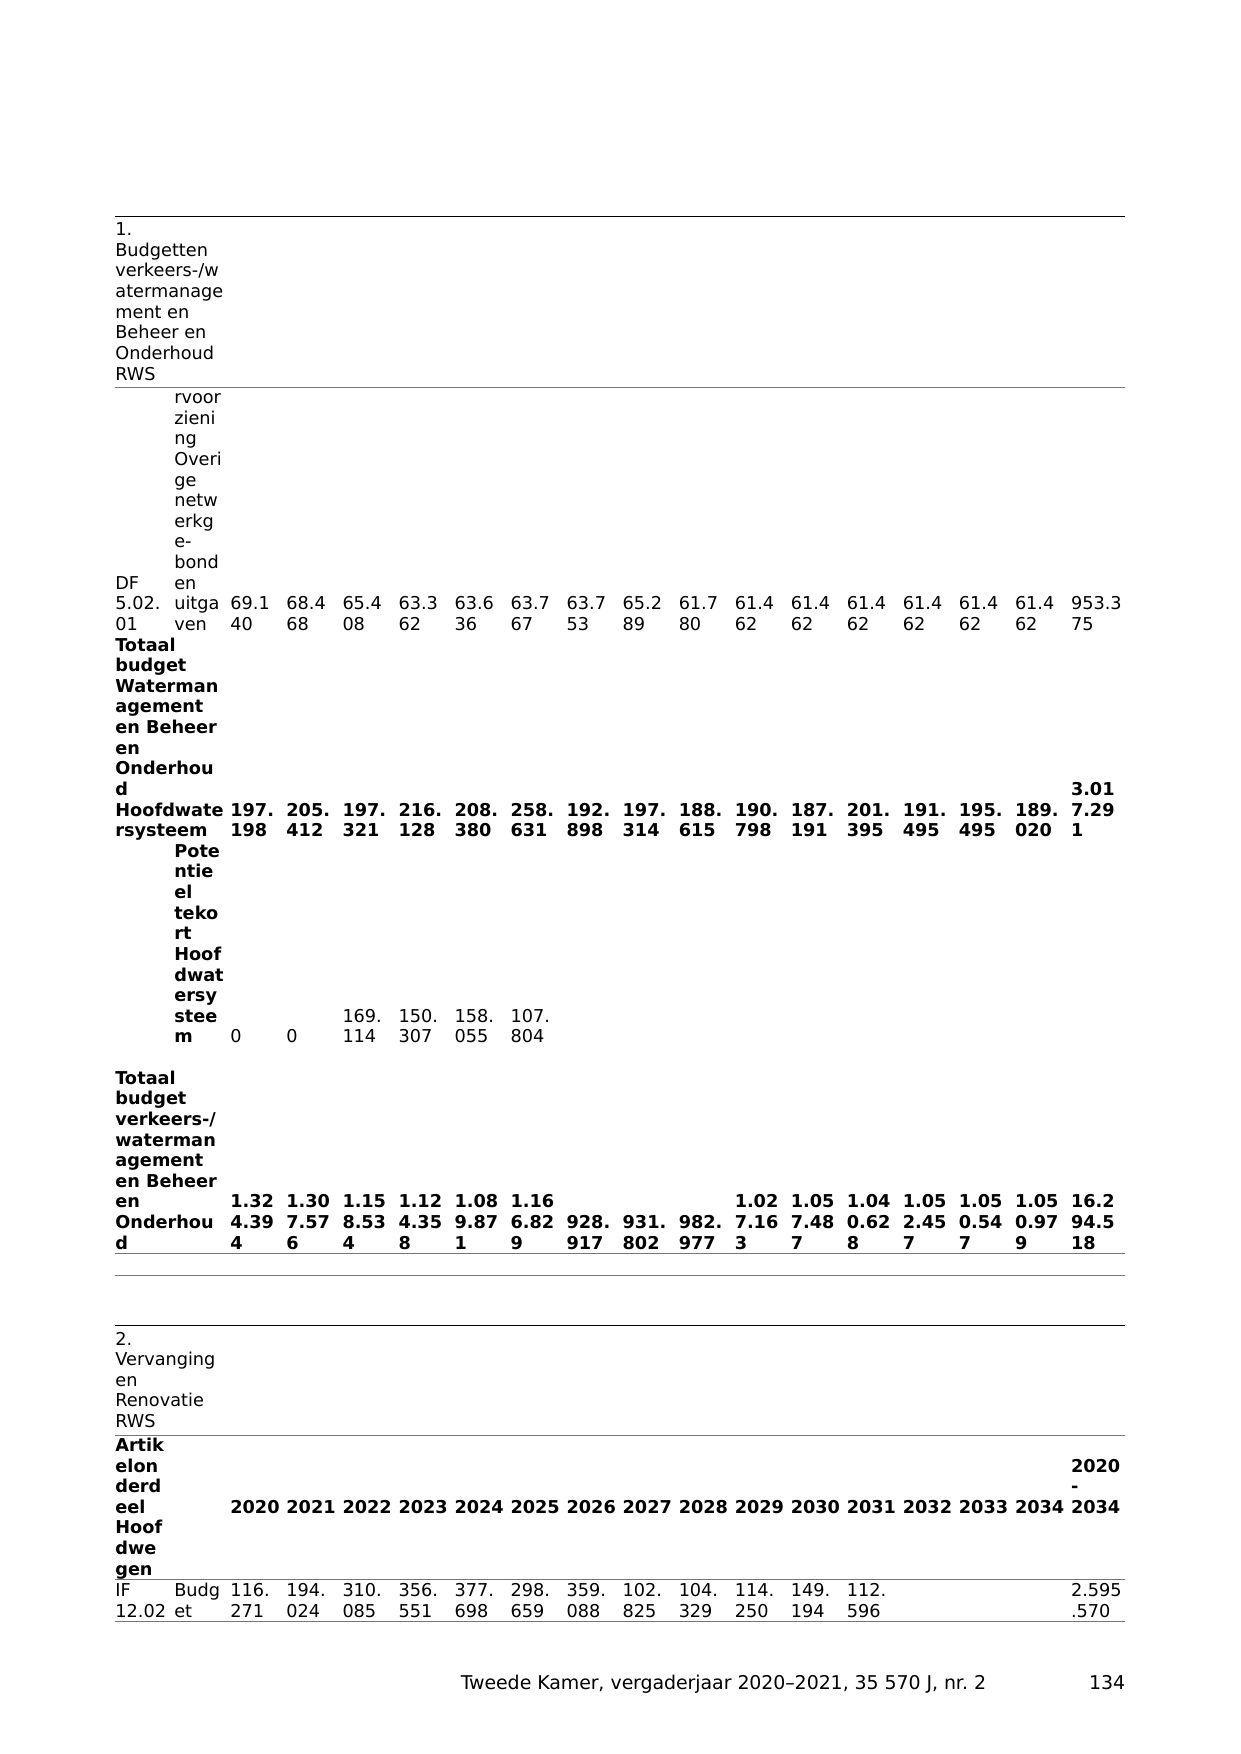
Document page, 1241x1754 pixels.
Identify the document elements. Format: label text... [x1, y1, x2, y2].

table_cell 1.027.163 [732, 1068, 788, 1253]
table_cell [171, 1436, 227, 1517]
table_cell 2020-2034 [1068, 1436, 1125, 1517]
table_cell [395, 1254, 451, 1274]
table_cell [900, 1254, 956, 1274]
table_cell [564, 1254, 619, 1274]
table_cell [956, 841, 1012, 1047]
table_cell [451, 1326, 507, 1434]
table_cell 359.088 [564, 1580, 619, 1621]
table_cell [283, 1047, 339, 1068]
table_cell [1068, 388, 1125, 449]
table_cell 298.659 [508, 1580, 563, 1621]
table_cell [788, 1047, 844, 1068]
table_cell [283, 388, 339, 449]
table_cell [788, 1518, 844, 1579]
table_cell 0 [227, 841, 283, 1047]
table_cell [676, 1254, 732, 1274]
table_cell Hoofdwegen [115, 1518, 171, 1579]
table_cell 114.250 [732, 1580, 788, 1621]
table_cell 2027 [620, 1436, 676, 1517]
table_cell [956, 1326, 1012, 1434]
table_cell 201.395 [844, 635, 900, 841]
table_cell [1068, 217, 1125, 387]
table_cell [508, 1047, 563, 1068]
table_cell [564, 841, 619, 1047]
table_cell [339, 217, 395, 387]
table_cell [956, 1518, 1012, 1579]
table_cell [620, 1254, 676, 1274]
table_cell 61.462 [844, 449, 900, 634]
table_cell [1068, 1326, 1125, 1434]
table_cell Budget [171, 1580, 227, 1621]
table_cell [1068, 841, 1125, 1047]
table_cell 63.767 [508, 449, 563, 634]
table_cell Artikelonderdeel [115, 1436, 171, 1517]
table_header Tabel 40 Budgetten verkeers-/watermanagement en Beheer en Onderhoud RWS [115, 191, 1125, 216]
table_cell [956, 1254, 1012, 1274]
table_cell [395, 1047, 451, 1068]
table_cell [1012, 1518, 1068, 1579]
table_cell [451, 388, 507, 449]
table_cell 107.804 [508, 841, 563, 1047]
table_cell Potentieel tekort Hoofdwatersysteem [171, 841, 227, 1047]
table_cell [451, 1518, 507, 1579]
table_cell 16.294.518 [1068, 1068, 1125, 1253]
table_cell [844, 217, 900, 387]
table_cell 195.495 [956, 635, 1012, 841]
table_cell [1068, 1047, 1125, 1068]
table_cell [171, 1254, 227, 1274]
table_cell 191.495 [900, 635, 956, 841]
table_cell [676, 1518, 732, 1579]
table_cell [732, 1326, 788, 1434]
table_cell [844, 841, 900, 1047]
table_cell [508, 1254, 563, 1274]
table_cell 2025 [508, 1436, 563, 1517]
table_cell [956, 1580, 1012, 1621]
table_cell [227, 388, 283, 449]
table_cell 2028 [676, 1436, 732, 1517]
table_cell [732, 1518, 788, 1579]
table_cell 3.017.291 [1068, 635, 1125, 841]
table_cell 63.753 [564, 449, 619, 634]
table_cell [1012, 841, 1068, 1047]
table_cell [732, 217, 788, 387]
table_cell [620, 841, 676, 1047]
table_cell [339, 1047, 395, 1068]
table_cell [339, 1254, 395, 1274]
table_cell 2020 [227, 1436, 283, 1517]
table_cell [956, 388, 1012, 449]
table_cell 205.412 [283, 635, 339, 841]
table_cell [732, 841, 788, 1047]
table_cell 102.825 [620, 1580, 676, 1621]
table_cell 2024 [451, 1436, 507, 1517]
table_cell 258.631 [508, 635, 563, 841]
table_cell 116.271 [227, 1580, 283, 1621]
table_cell [900, 1326, 956, 1434]
table_cell 150.307 [395, 841, 451, 1047]
table_cell 310.085 [339, 1580, 395, 1621]
table_cell [956, 217, 1012, 387]
table_cell 1.052.457 [900, 1068, 956, 1253]
table_cell [339, 1326, 395, 1434]
table_cell 2033 [956, 1436, 1012, 1517]
table_cell [900, 841, 956, 1047]
table_cell 1.050.979 [1012, 1068, 1068, 1253]
table_cell [900, 1518, 956, 1579]
table_cell 61.780 [676, 449, 732, 634]
table_cell 194.024 [283, 1580, 339, 1621]
table_cell 61.462 [1012, 449, 1068, 634]
table_cell 2026 [564, 1436, 619, 1517]
table_cell [451, 1254, 507, 1274]
table_cell [283, 1254, 339, 1274]
table_cell 928.917 [564, 1068, 619, 1253]
table_cell [508, 1518, 563, 1579]
table_cell [395, 388, 451, 449]
table_cell IF 12.02 [115, 1580, 171, 1621]
table_cell 68.468 [283, 449, 339, 634]
table_cell Overige netwerkge-bonden uitgaven [171, 449, 227, 634]
table_cell [620, 1047, 676, 1068]
table_cell [676, 217, 732, 387]
table_cell [564, 1326, 619, 1434]
table_cell 63.362 [395, 449, 451, 634]
table_cell [564, 388, 619, 449]
table_cell [676, 841, 732, 1047]
table_cell [676, 1047, 732, 1068]
table_cell [395, 1326, 451, 1434]
table_cell [676, 388, 732, 449]
table_cell [339, 388, 395, 449]
table_cell 65.289 [620, 449, 676, 634]
table_cell [1012, 1047, 1068, 1068]
table_cell [395, 217, 451, 387]
table_cell 356.551 [395, 1580, 451, 1621]
table_cell [115, 1047, 171, 1068]
table_cell 377.698 [451, 1580, 507, 1621]
table_cell [732, 1254, 788, 1274]
table_cell 1.050.547 [956, 1068, 1012, 1253]
table_cell [1012, 388, 1068, 449]
table_cell [788, 1326, 844, 1434]
table_cell 1.307.576 [283, 1068, 339, 1253]
table_cell [788, 841, 844, 1047]
table_cell 2022 [339, 1436, 395, 1517]
table_cell 1. Budgetten verkeers-/watermanagement en Beheer en Onderhoud RWS [115, 217, 227, 387]
table_cell 2030 [788, 1436, 844, 1517]
table_cell 63.636 [451, 449, 507, 634]
table_cell [227, 217, 283, 387]
table_cell 61.462 [788, 449, 844, 634]
table_cell 0 [283, 841, 339, 1047]
table_cell 2032 [900, 1436, 956, 1517]
table_cell 1.057.487 [788, 1068, 844, 1253]
table_cell [564, 1047, 619, 1068]
table_cell 188.615 [676, 635, 732, 841]
table_cell [1012, 1254, 1068, 1274]
table_cell [451, 217, 507, 387]
table_cell [283, 1326, 339, 1434]
table_cell [227, 1254, 283, 1274]
table_cell [844, 1518, 900, 1579]
table_cell [676, 1326, 732, 1434]
table_cell 69.140 [227, 449, 283, 634]
table_cell 1.166.829 [508, 1068, 563, 1253]
table_cell 197.198 [227, 635, 283, 841]
table_cell 2029 [732, 1436, 788, 1517]
table_cell 1.124.358 [395, 1068, 451, 1253]
table_cell [788, 217, 844, 387]
table_cell [564, 217, 619, 387]
table_cell Totaal budget verkeers-/watermanagement en Beheer en Onderhoud [115, 1068, 227, 1253]
table_cell [844, 1254, 900, 1274]
table_cell [788, 388, 844, 449]
table_cell [620, 217, 676, 387]
table_cell 197.314 [620, 635, 676, 841]
table_cell [900, 1580, 956, 1621]
table_cell [620, 388, 676, 449]
table_cell [227, 1518, 283, 1579]
table_cell 61.462 [900, 449, 956, 634]
table_cell [283, 1518, 339, 1579]
table_cell [956, 1047, 1012, 1068]
table_cell [620, 1518, 676, 1579]
table_cell [115, 1254, 171, 1274]
table_cell [1012, 1580, 1068, 1621]
table_cell 149.194 [788, 1580, 844, 1621]
table_cell [1068, 1518, 1125, 1579]
table_cell 190.798 [732, 635, 788, 841]
table_cell [283, 217, 339, 387]
table_cell [115, 388, 171, 449]
table_cell [844, 388, 900, 449]
table_cell 104.329 [676, 1580, 732, 1621]
table_cell 158.055 [451, 841, 507, 1047]
table_cell [1068, 1254, 1125, 1274]
table_cell 982.977 [676, 1068, 732, 1253]
table_header Tabel 41 Vervanging en Renovatie RWS [115, 1300, 1125, 1325]
table_cell 2034 [1012, 1436, 1068, 1517]
table_cell [732, 1047, 788, 1068]
table_cell 169.114 [339, 841, 395, 1047]
table_cell 1.324.394 [227, 1068, 283, 1253]
table_cell [508, 1326, 563, 1434]
table_cell 208.380 [451, 635, 507, 841]
table_cell [227, 1326, 283, 1434]
table_cell [451, 1047, 507, 1068]
table_cell 112.596 [844, 1580, 900, 1621]
table_cell [732, 388, 788, 449]
table_cell 192.898 [564, 635, 619, 841]
table_cell 2.595.570 [1068, 1580, 1125, 1621]
table_cell 953.375 [1068, 449, 1125, 634]
table_cell [900, 1047, 956, 1068]
table_cell 61.462 [732, 449, 788, 634]
table_cell [508, 388, 563, 449]
table_cell [844, 1326, 900, 1434]
table_cell 197.321 [339, 635, 395, 841]
table_cell 61.462 [956, 449, 1012, 634]
table_cell [171, 1518, 227, 1579]
table_cell [508, 217, 563, 387]
table_cell [900, 388, 956, 449]
table_cell DF 5.02.01 [115, 449, 171, 634]
table_cell 2021 [283, 1436, 339, 1517]
table_cell 931.802 [620, 1068, 676, 1253]
table_cell [1012, 217, 1068, 387]
table_cell [171, 1047, 227, 1068]
table_cell 187.191 [788, 635, 844, 841]
table_cell [564, 1518, 619, 1579]
table_cell 1.040.628 [844, 1068, 900, 1253]
table_cell 216.128 [395, 635, 451, 841]
table_cell 2. Vervanging en Renovatie RWS [115, 1326, 227, 1434]
table_cell [339, 1518, 395, 1579]
table_cell [900, 217, 956, 387]
table_cell 1.158.534 [339, 1068, 395, 1253]
table_cell 2023 [395, 1436, 451, 1517]
table_cell [620, 1326, 676, 1434]
table_cell 1.089.871 [451, 1068, 507, 1253]
table_cell 2031 [844, 1436, 900, 1517]
table_cell rvoorziening [171, 388, 227, 449]
table_cell [1012, 1326, 1068, 1434]
table_cell 189.020 [1012, 635, 1068, 841]
table_cell Totaal budget Watermanagement en Beheer en Onderhoud Hoofdwatersysteem [115, 635, 227, 841]
table_cell [788, 1254, 844, 1274]
table_cell [844, 1047, 900, 1068]
table_cell [115, 841, 171, 1047]
table_cell [395, 1518, 451, 1579]
table_cell 65.408 [339, 449, 395, 634]
table_cell [227, 1047, 283, 1068]
